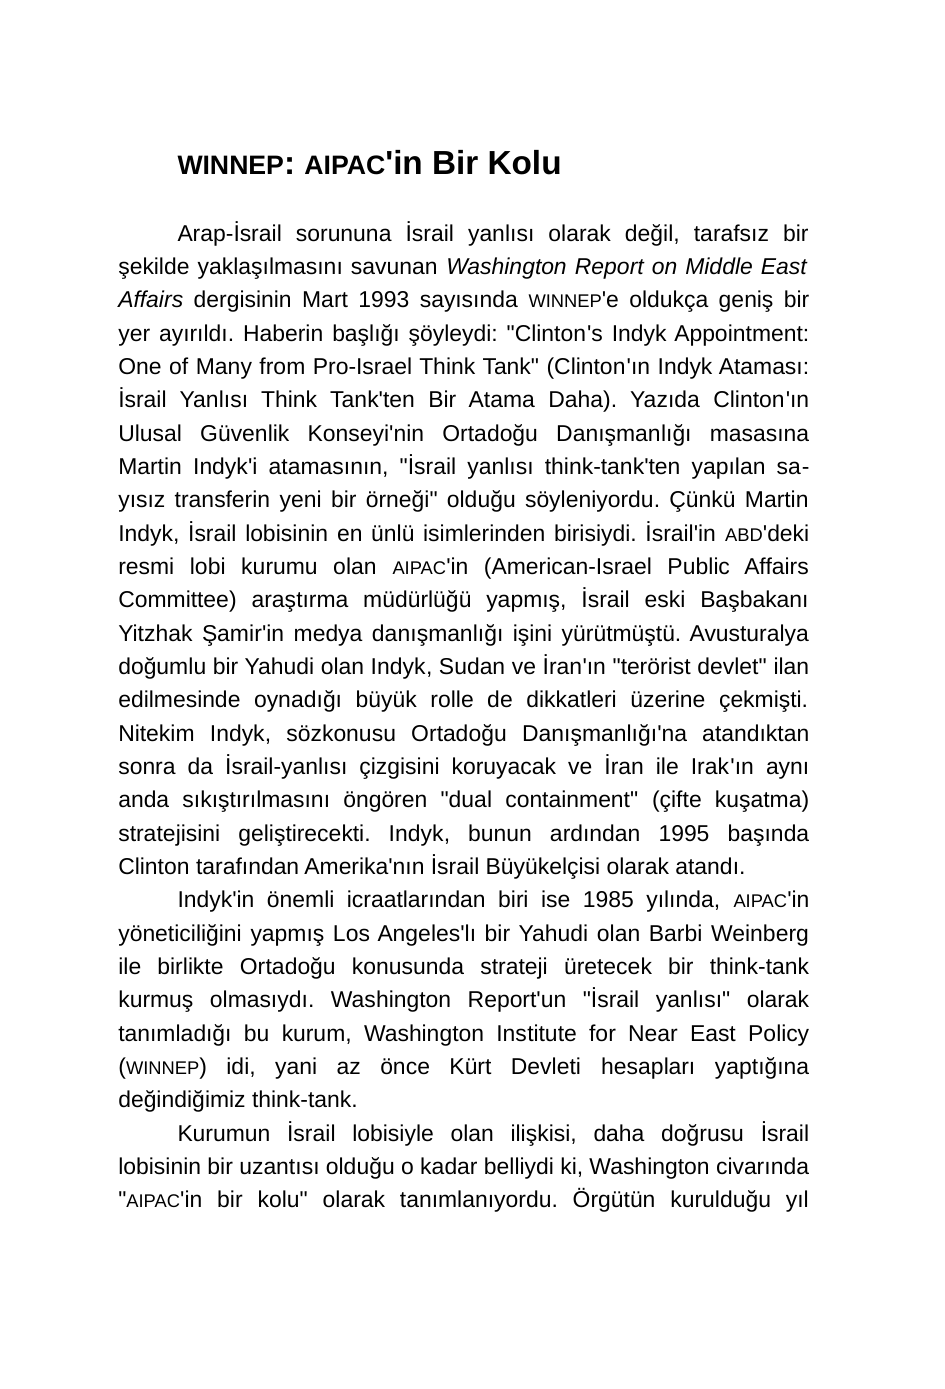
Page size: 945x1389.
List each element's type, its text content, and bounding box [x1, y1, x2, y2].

text Arap-İsrail sorununa İsrail yanlısı olarak değil, tarafsız bir şekilde yaklaşılmasını savunan Washington Report on Middle East Affairs dergisinin Mart 1993 sayısında winnep'e oldukça geniş bir yer ayırıldı. Haberin başlığı şöyleydi: "Clinton's Indyk Appointment: One of Many from Pro-Israel Think Tank" (Clinton'ın Indyk Ataması: İsrail Yanlısı Think Tank'ten Bir Atama Daha). Yazıda Clinton'ın Ulusal Güvenlik Konseyi'nin Ortadoğu Danışman­lı­ğı masasına Martin Indyk'i atamasının, "İsrail yanlısı think-tank'ten yapılan sa­yısız transferin yeni bir örneği" olduğu söyleniyordu. Çünkü Martin Indyk, İsrail lobisinin en ünlü isimlerinden birisiydi. İsrail'in abd'deki resmi lo­bi kurumu olan aipac'in (American-Israel Public Affairs Committee) araş­tırma müdürlüğü yapmış, İsrail eski Başbakanı Yitzhak Şamir'in medya da­nışmanlığı işini yürütmüştü. Avusturalya doğumlu bir Yahudi olan Indyk, Sudan ve İran'ın "terörist devlet" ilan edilmesinde oynadığı büyük rolle de dikkatleri üzerine çekmişti. Nitekim Indyk, sözkonusu Ortadoğu Danış­man­lığı'na atandıktan sonra da İsrail-yanlısı çizgisini koruyacak ve İran ile Irak'­ın aynı anda sıkıştırılmasını öngören "dual containment" (çifte kuşatma) stra­tejisini geliştirecekti. Indyk, bunun ardından 1995 başında Clinton tara­fın­dan Amerika'nın İsrail Büyükelçisi olarak atandı. [118, 214, 809, 881]
text winnep: aipac'in Bir Kolu [118, 148, 809, 181]
text Kurumun İsrail lobisiyle olan ilişkisi, daha doğrusu İsrail lobisinin bir uzantısı olduğu o kadar belliydi ki, Washington civarında "aipac'in bir ko­lu" olarak tanımlanıyordu. Örgütün kurulduğu yıl [118, 1114, 809, 1214]
text Indyk'in önemli icraatlarından biri ise 1985 yılında, aipac'in yöneticiliğini yapmış Los Angeles'lı bir Yahudi olan Barbi Weinberg ile birlikte Or­tadoğu konusunda strateji üretecek bir think-tank kurmuş olmasıydı. Was­hington Report'un "İsrail yanlısı" olarak tanımladığı bu kurum, Washington Ins­titute for Near East Policy (winnep) idi, yani az önce Kürt Devleti hesap­la­rı yaptığına değindiğimiz think-tank. [118, 881, 809, 1114]
